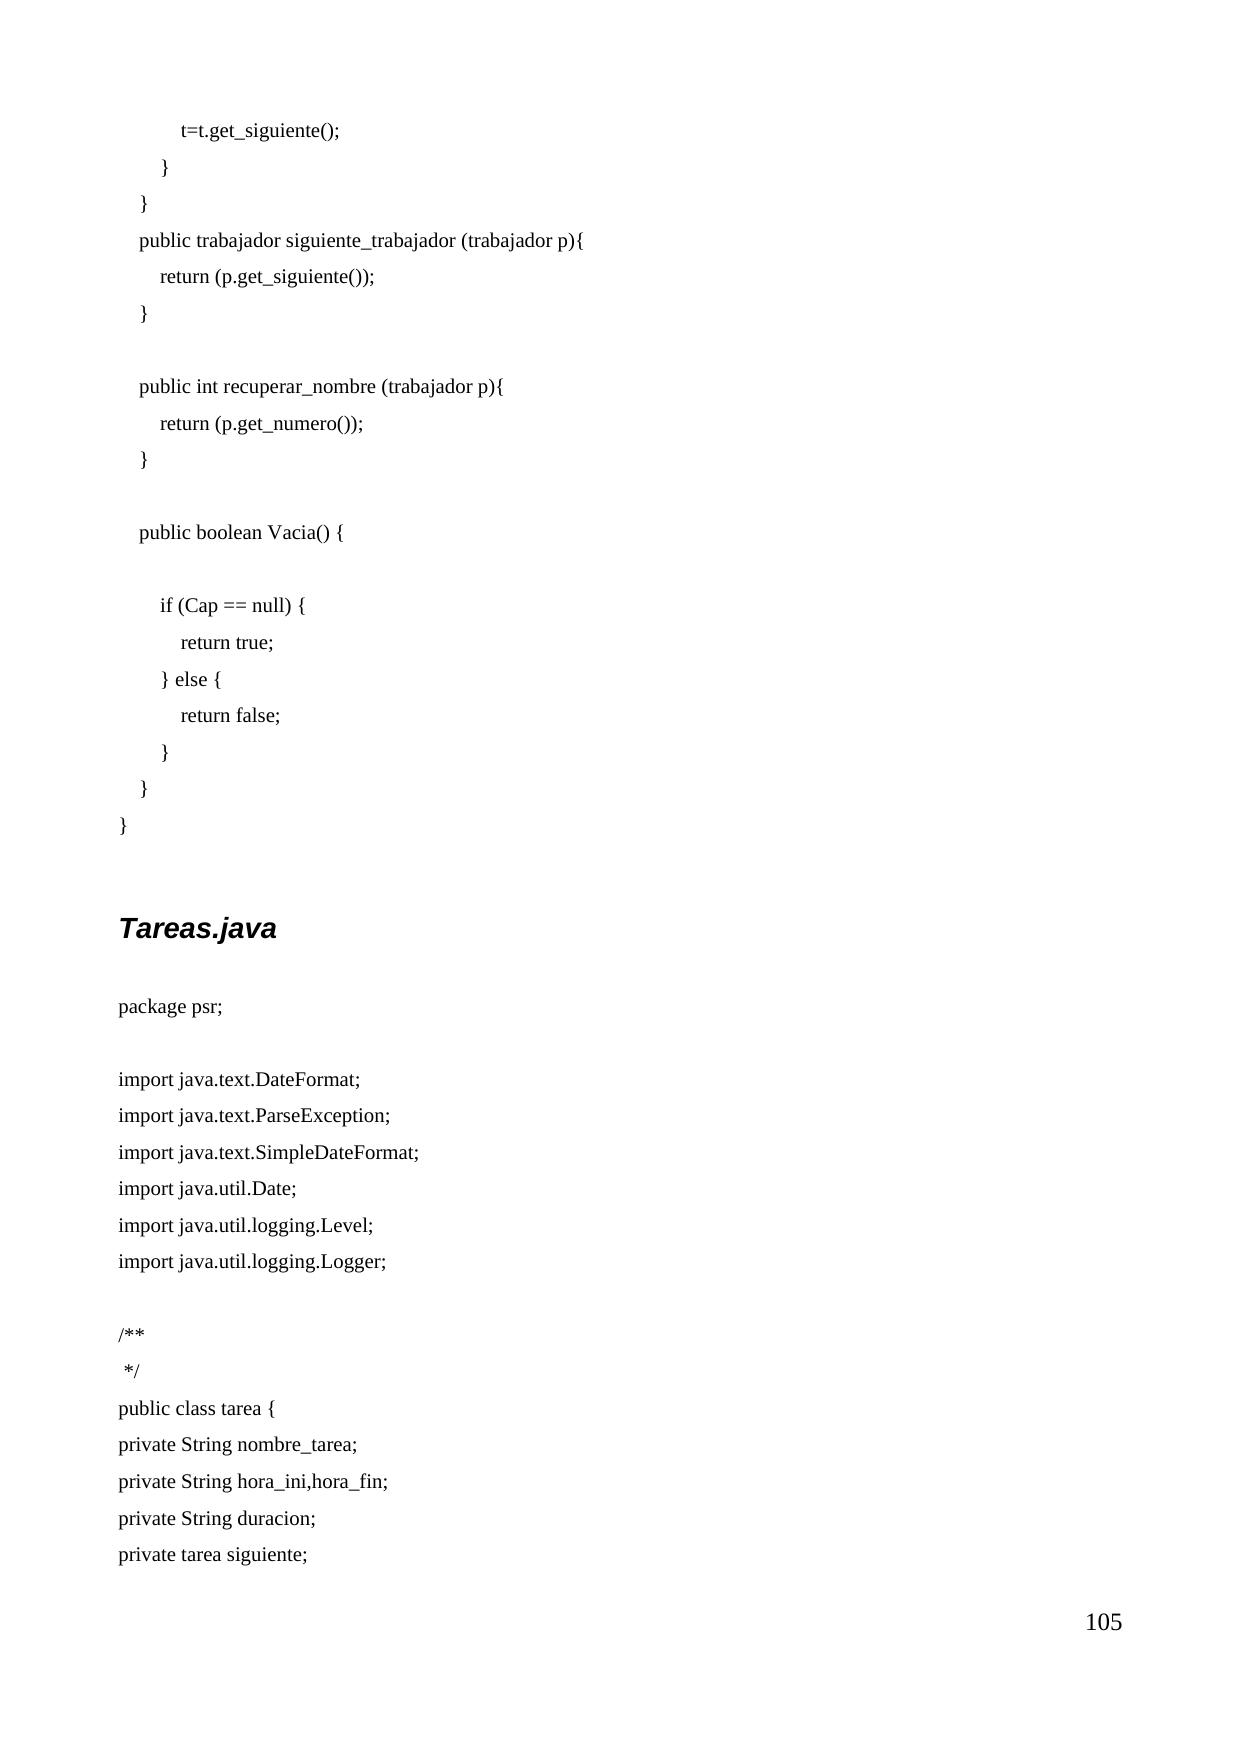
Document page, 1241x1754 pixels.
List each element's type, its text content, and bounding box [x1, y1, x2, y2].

text t=t.get_siguiente(); [118, 118, 1122, 142]
text } [118, 813, 1122, 837]
text private String nombre_tarea; [118, 1432, 1122, 1456]
text import java.text.ParseException; [118, 1103, 1122, 1127]
text public class tarea { [118, 1396, 1122, 1420]
text import java.util.Date; [118, 1176, 1122, 1200]
text import java.text.DateFormat; [118, 1067, 1122, 1091]
text return true; [118, 630, 1122, 654]
text } [118, 776, 1122, 800]
text private String duracion; [118, 1505, 1122, 1529]
text private tarea siguiente; [118, 1542, 1122, 1566]
text } [118, 301, 1122, 325]
text */ [118, 1359, 1122, 1383]
text import java.util.logging.Logger; [118, 1249, 1122, 1273]
subtitle Tareas.java [118, 911, 1122, 944]
text import java.util.logging.Level; [118, 1213, 1122, 1237]
text return (p.get_numero()); [118, 411, 1122, 435]
text } [118, 155, 1122, 179]
text } [118, 740, 1122, 764]
text if (Cap == null) { [118, 593, 1122, 617]
text public boolean Vacia() { [118, 520, 1122, 544]
text package psr; [118, 993, 1122, 1018]
text return false; [118, 703, 1122, 727]
text import java.text.SimpleDateFormat; [118, 1140, 1122, 1164]
text return (p.get_siguiente()); [118, 264, 1122, 288]
text public trabajador siguiente_trabajador (trabajador p){ [118, 228, 1122, 252]
text private String hora_ini,hora_fin; [118, 1469, 1122, 1493]
text } [118, 191, 1122, 215]
text public int recuperar_nombre (trabajador p){ [118, 374, 1122, 398]
text } [118, 447, 1122, 471]
text } else { [118, 667, 1122, 691]
text /** [118, 1323, 1122, 1347]
